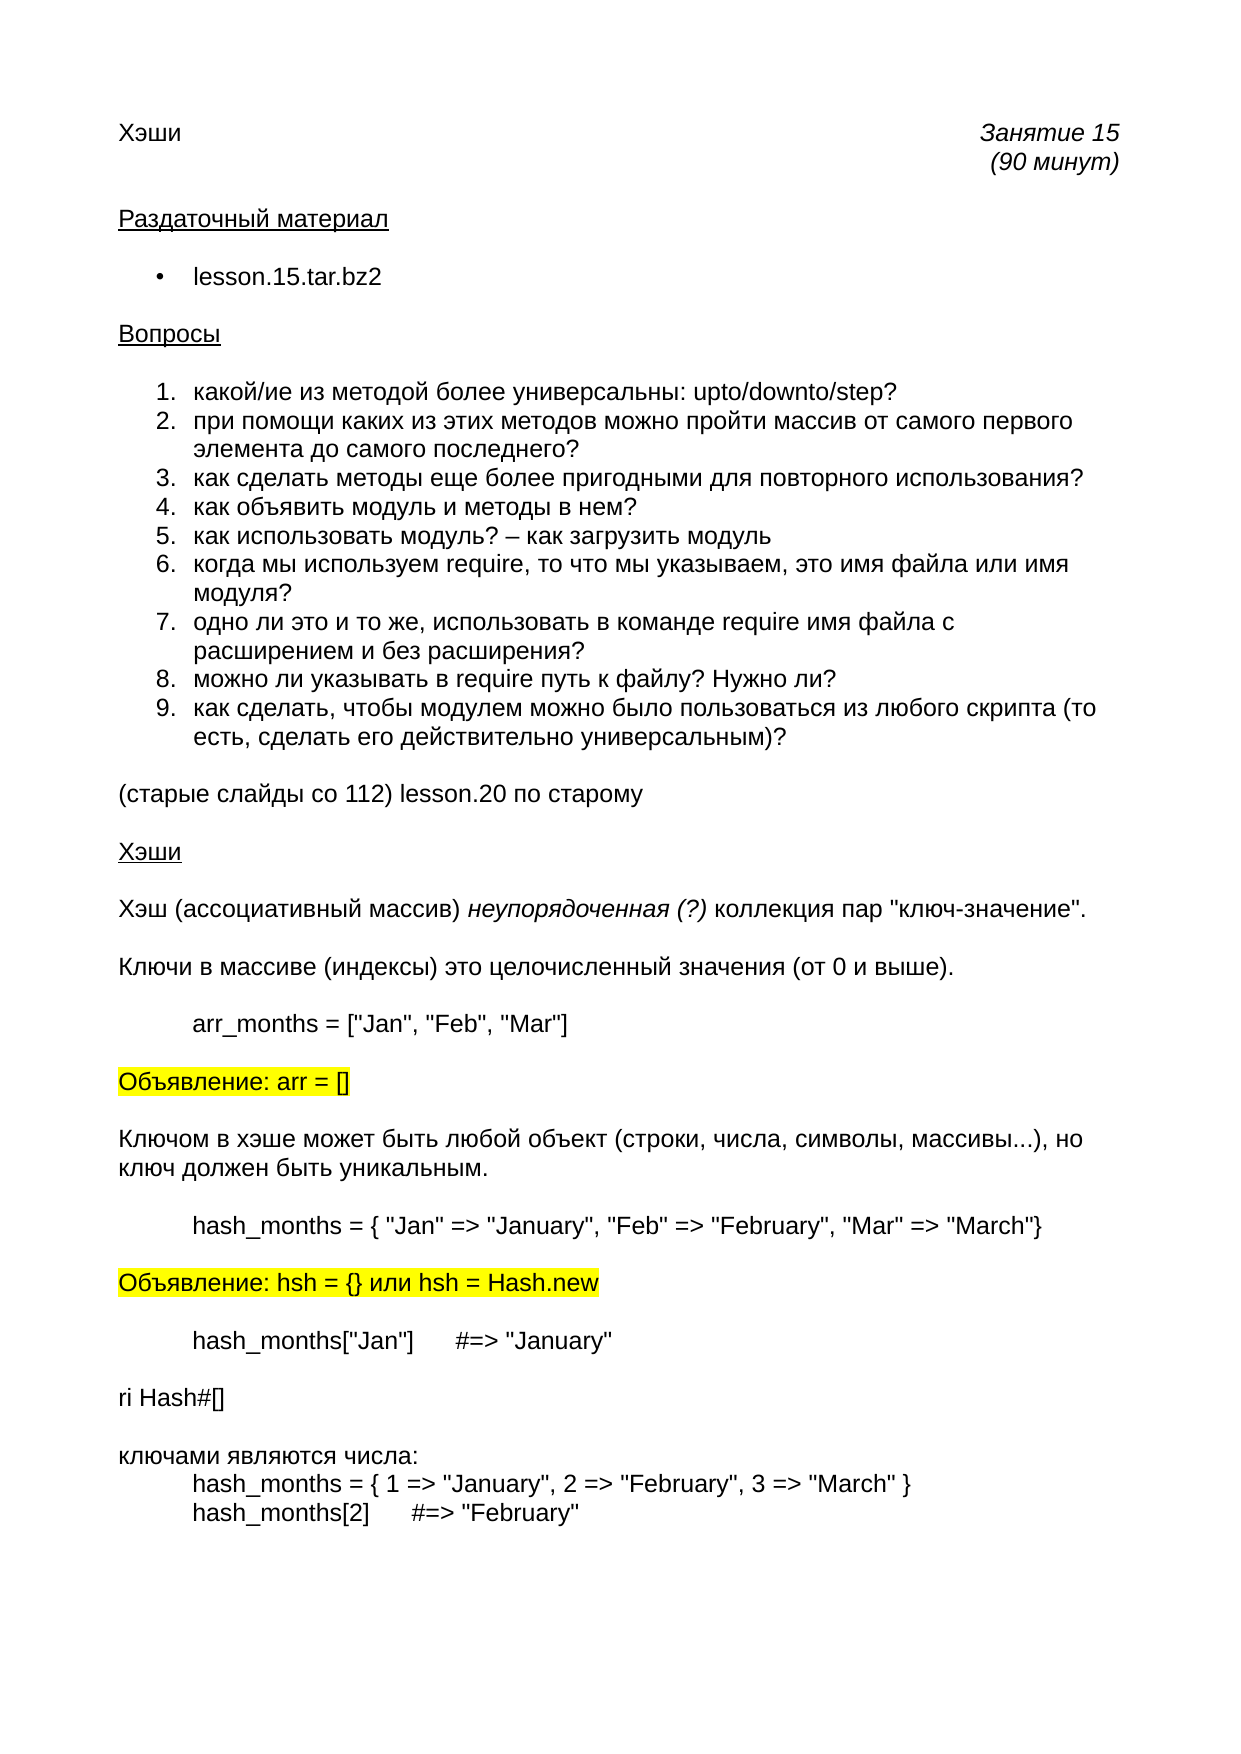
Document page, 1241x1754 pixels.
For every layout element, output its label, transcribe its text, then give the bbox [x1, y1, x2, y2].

text Раздаточный материал [118, 204, 1122, 233]
text Хэши [118, 837, 1122, 866]
list как использовать модуль? – как загрузить модуль [156, 521, 1122, 549]
table_header Занятие 15 (90 минут) [620, 118, 1122, 176]
text hash_months = { 1 => "January", 2 => "February", 3 => "March" } [118, 1469, 1122, 1498]
list как сделать методы еще более пригодными для повторного использования? [156, 463, 1122, 492]
list при помощи каких из этих методов можно пройти массив от самого первого элемента до самого последнего? [156, 406, 1122, 463]
text arr_months = ["Jan", "Feb", "Mar"] [118, 1009, 1122, 1038]
text Объявление: arr = [] [118, 1067, 1122, 1096]
text Вопросы [118, 319, 1122, 348]
text Объявление: hsh = {} или hsh = Hash.new [118, 1268, 1122, 1297]
list какой/ие из методой более универсальны: upto/downto/step? [156, 377, 1122, 406]
text Ключи в массиве (индексы) это целочисленный значения (от 0 и выше). [118, 952, 1122, 981]
list можно ли указывать в require путь к файлу? Нужно ли? [156, 664, 1122, 693]
text ключами являются числа: [118, 1441, 1122, 1469]
text hash_months[2] #=> "February" [118, 1498, 1122, 1527]
text Хэш (ассоциативный массив) неупорядоченная (?) коллекция пар "ключ-значение". [118, 894, 1122, 923]
text Ключом в хэше может быть любой объект (строки, числа, символы, массивы...), но ключ должен быть уникальным. [118, 1124, 1122, 1182]
list когда мы используем require, то что мы указываем, это имя файла или имя модуля? [156, 549, 1122, 607]
list одно ли это и то же, использовать в команде require имя файла с расширением и без расширения? [156, 607, 1122, 664]
table_header Хэши [118, 118, 620, 176]
list как объявить модуль и методы в нем? [156, 492, 1122, 521]
text hash_months["Jan"] #=> "January" [118, 1326, 1122, 1354]
list как сделать, чтобы модулем можно было пользоваться из любого скрипта (то есть, сделать его действительно универсальным)? [156, 693, 1122, 751]
text ri Hash#[] [118, 1383, 1122, 1412]
text hash_months = { "Jan" => "January", "Feb" => "February", "Mar" => "March"} [118, 1211, 1122, 1239]
text (старые слайды со 112) lesson.20 по старому [118, 779, 1122, 808]
list lesson.15.tar.bz2 [156, 262, 1122, 291]
